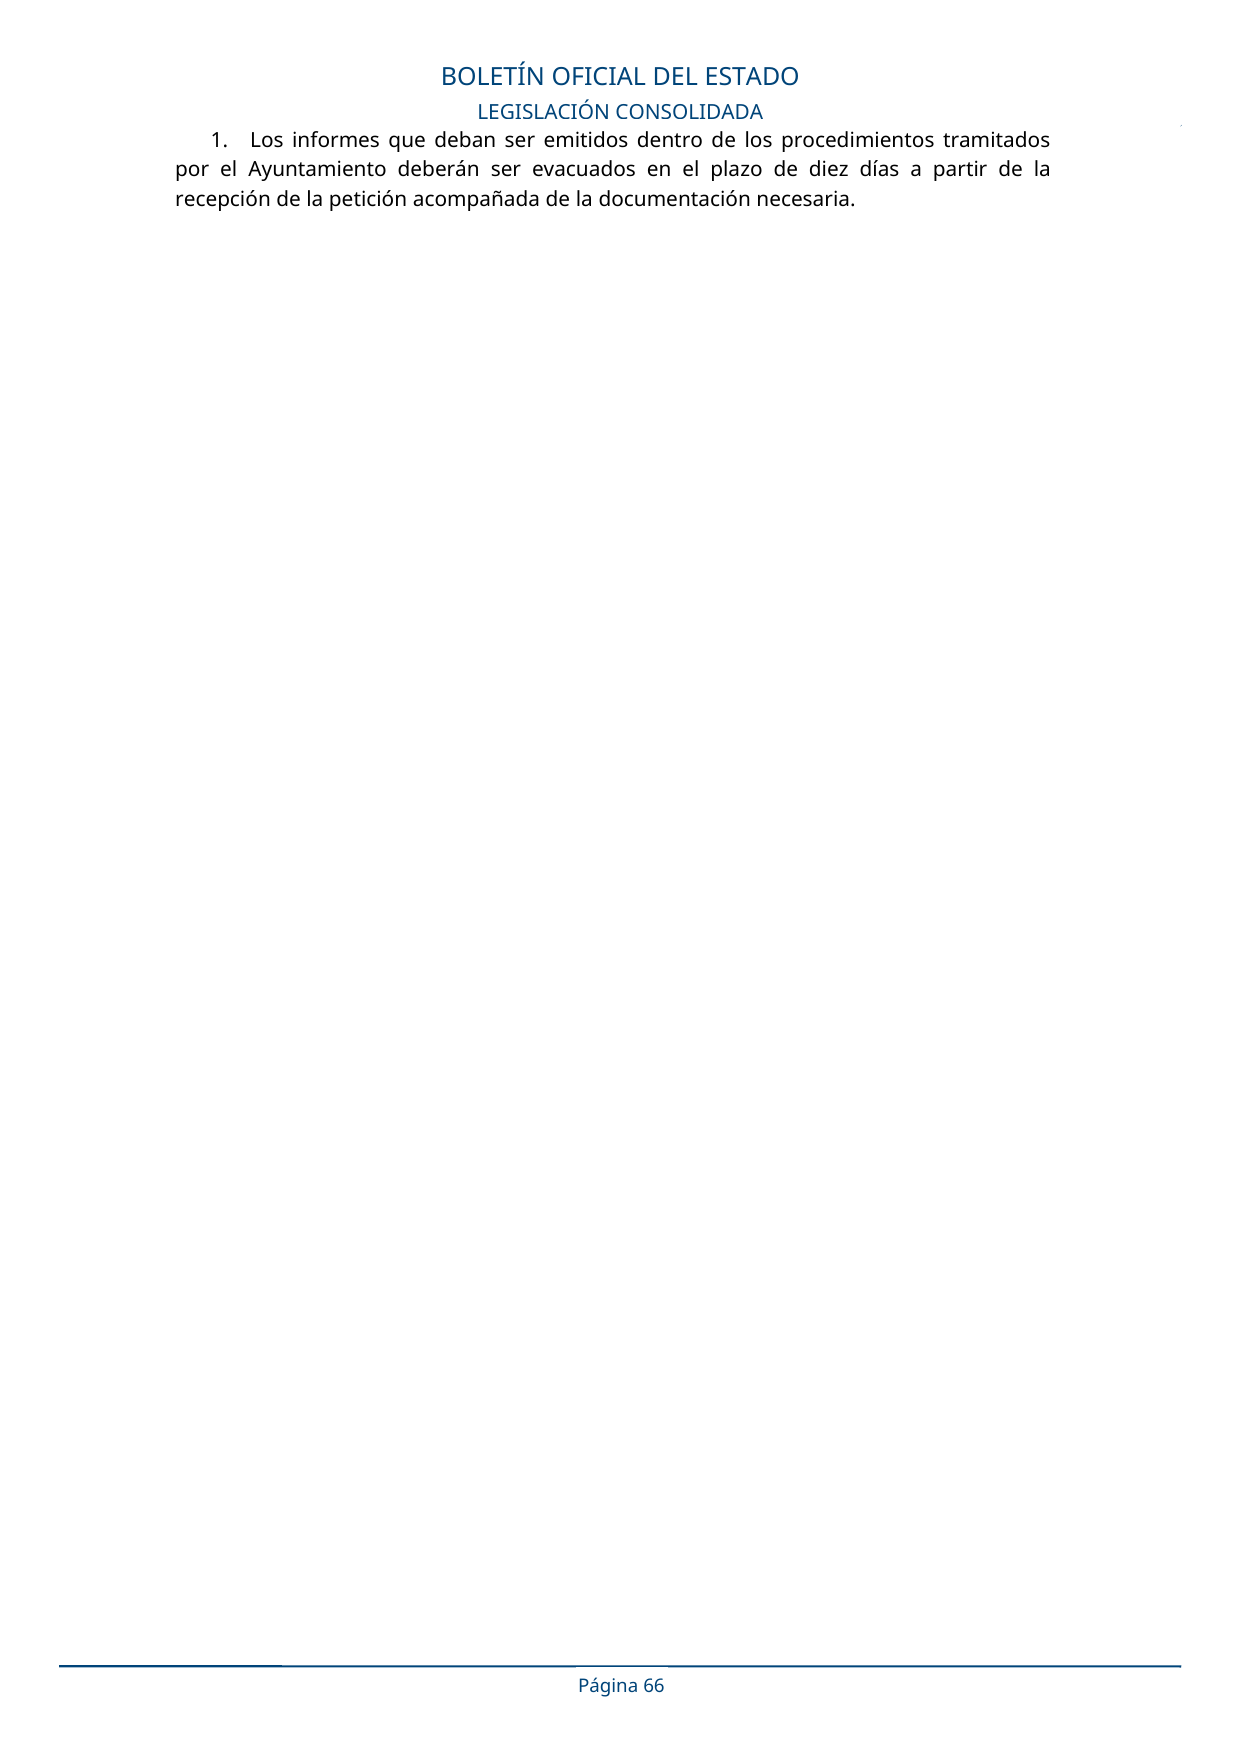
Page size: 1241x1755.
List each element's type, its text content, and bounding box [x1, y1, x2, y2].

list Los informes que deban ser emitidos dentro de los procedimientos tramitados por el Ayuntamiento deberán ser evacuados en el plazo de diez días a partir de la recepción de la petición acompañada de la documentación necesaria. [175, 125, 1052, 212]
